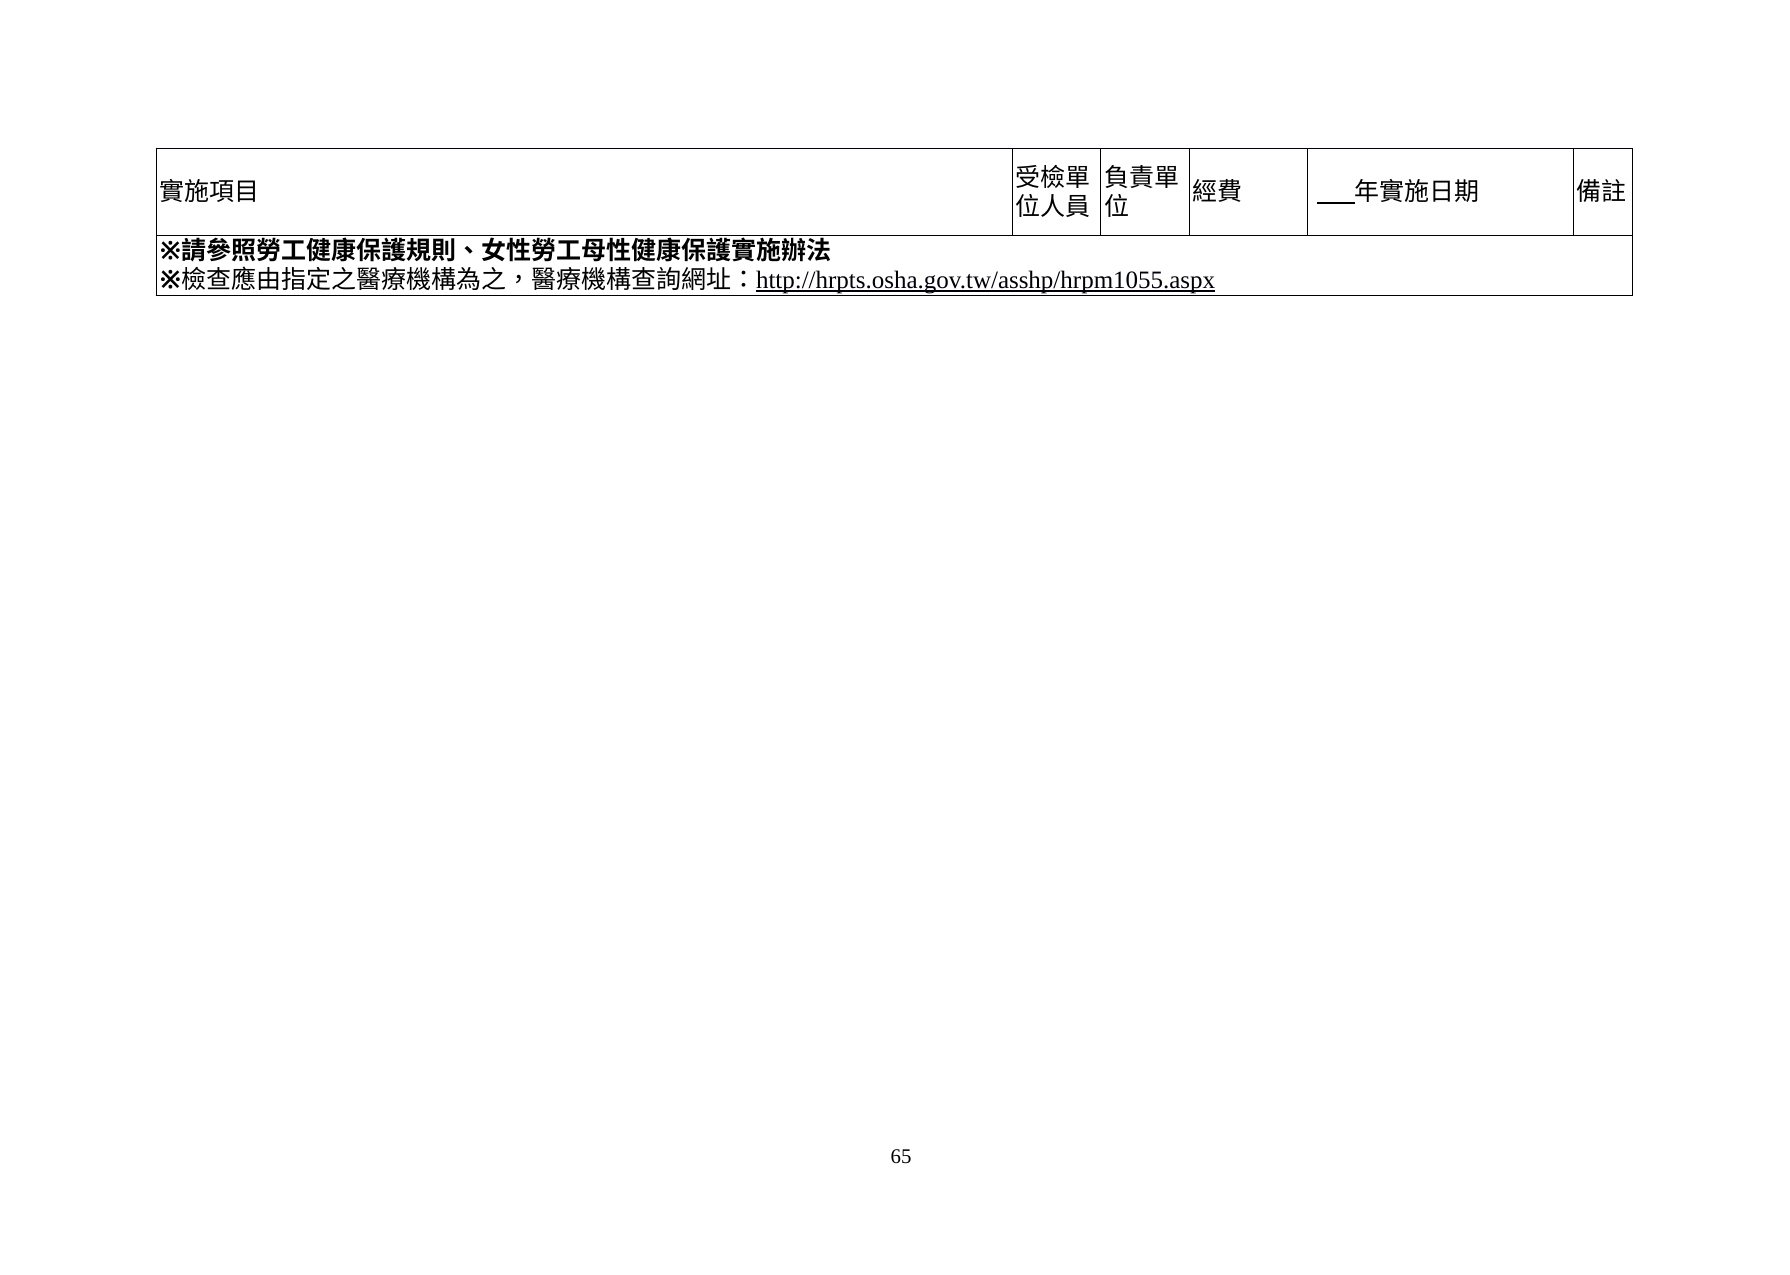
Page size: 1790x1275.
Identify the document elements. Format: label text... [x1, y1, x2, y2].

table_header 受檢單位人員 [1013, 149, 1100, 235]
table_header 備註 [1574, 149, 1632, 235]
table_header 經費 [1190, 149, 1307, 235]
table_header 負責單位 [1101, 149, 1189, 235]
table_header 實施項目 [157, 149, 1012, 235]
table_cell ※請參照勞工健康保護規則、女性勞工母性健康保護實施辦法 ※檢查應由指定之醫療機構為之，醫療機構查詢網址：http://hrpts.osha.gov.tw/asshp/hrpm1055.aspx [157, 236, 1632, 294]
table_header 年實施日期 [1308, 149, 1573, 235]
